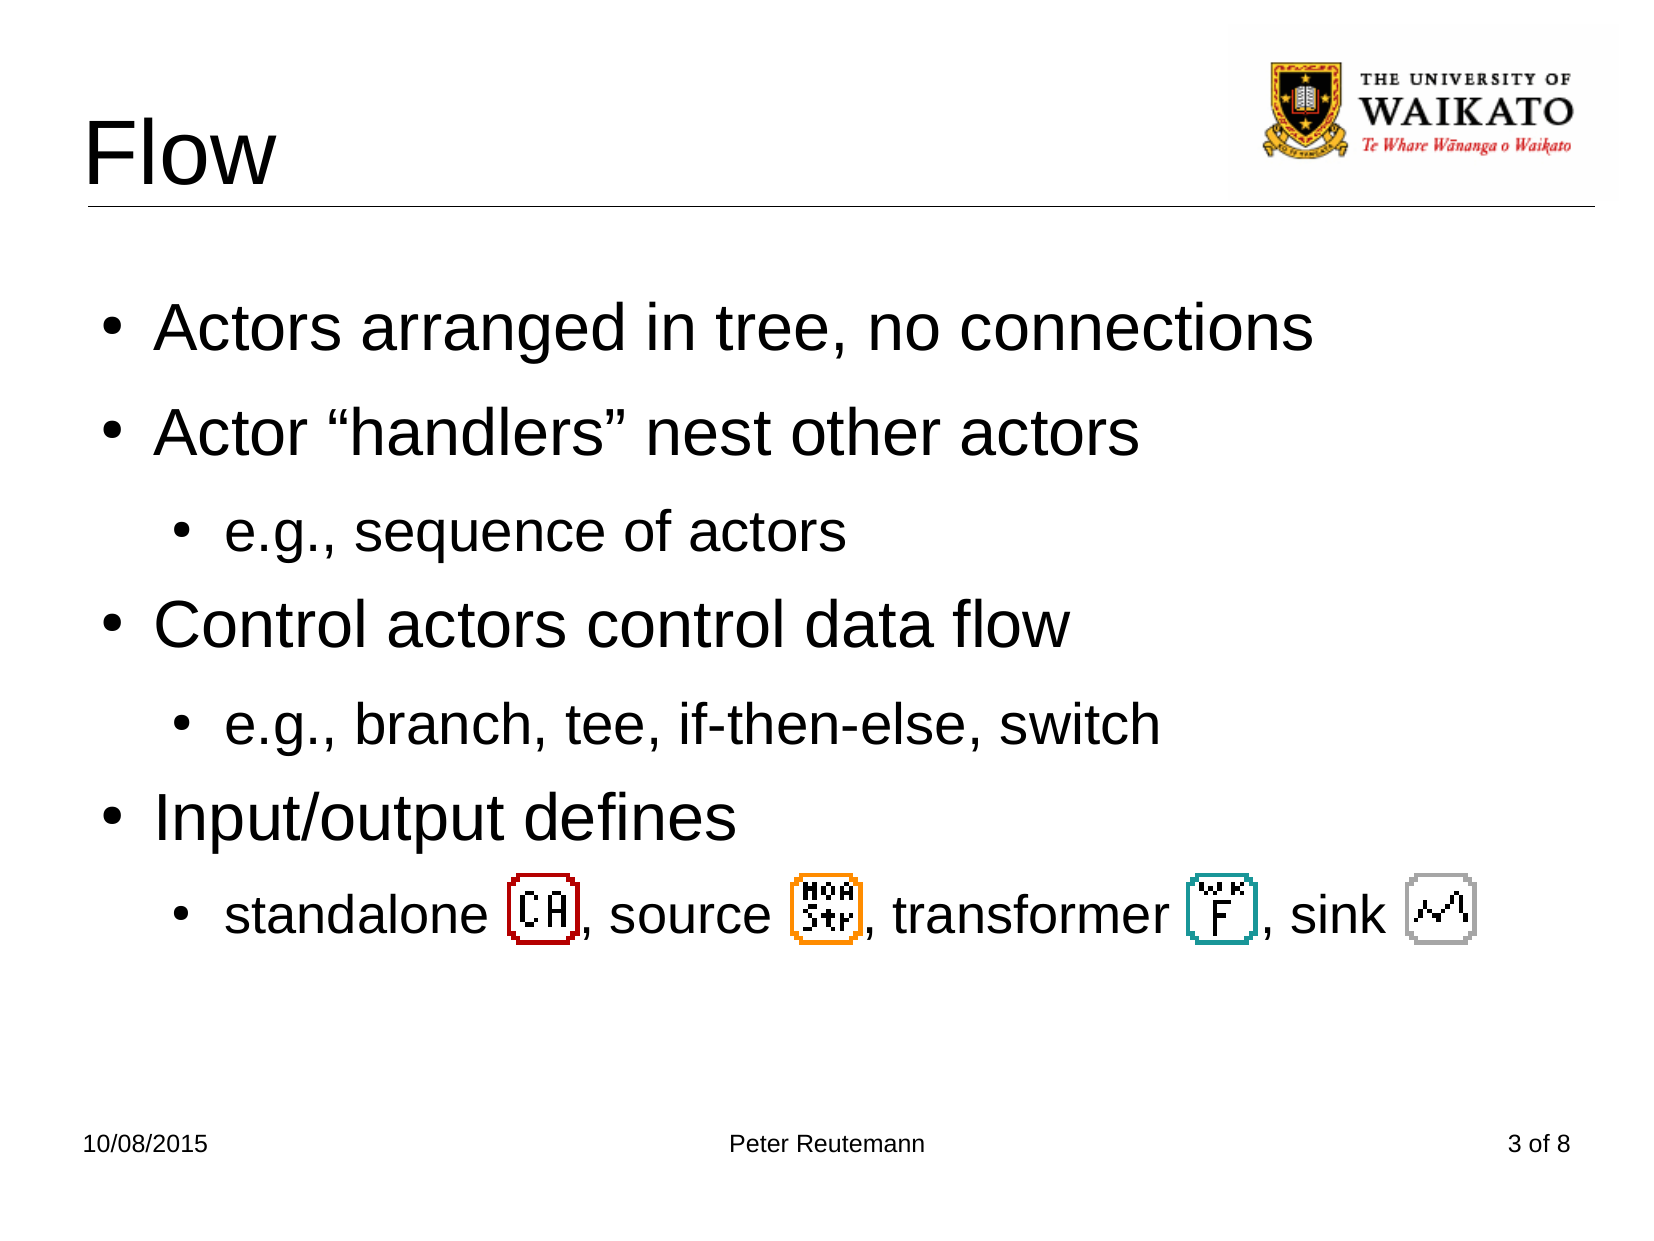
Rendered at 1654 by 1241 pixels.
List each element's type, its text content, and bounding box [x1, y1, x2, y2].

picture [790, 873, 863, 945]
picture [507, 873, 580, 945]
list Actors arranged in tree, no connections Actor “handlers” nest other actors e.g., sequence of actors Control actors control data flow e.g., branch, tee, if-then-else, switch Input/output defines standalone , source , transformer , sink [82, 290, 1571, 1109]
picture [1405, 873, 1477, 945]
picture [1186, 873, 1258, 945]
picture [1228, 24, 1619, 201]
title Flow [82, 49, 1571, 257]
